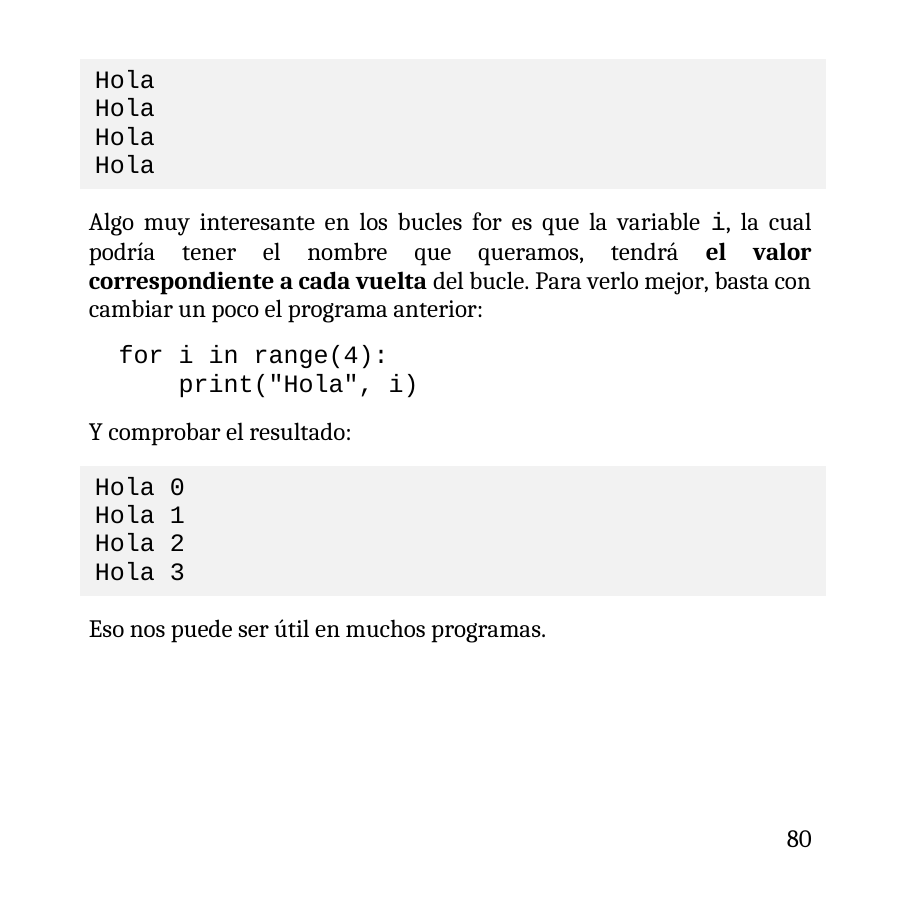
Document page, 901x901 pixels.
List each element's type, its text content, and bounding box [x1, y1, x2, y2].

text Hola 0 Hola 1 Hola 2 Hola 3 [86, 472, 820, 589]
text for i in range(4): print("Hola", i) [118, 343, 811, 399]
text Y comprobar el resultado: [89, 418, 811, 447]
text Algo muy interesante en los bucles for es que la variable i, la cual podría tener el nombre que queramos, tendrá el valor correspondiente a cada vuelta del bucle. Para verlo mejor, basta con cambiar un poco el programa anterior: [89, 208, 811, 324]
text Hola Hola Hola Hola [86, 65, 820, 183]
text Eso nos puede ser útil en muchos programas. [89, 614, 811, 643]
